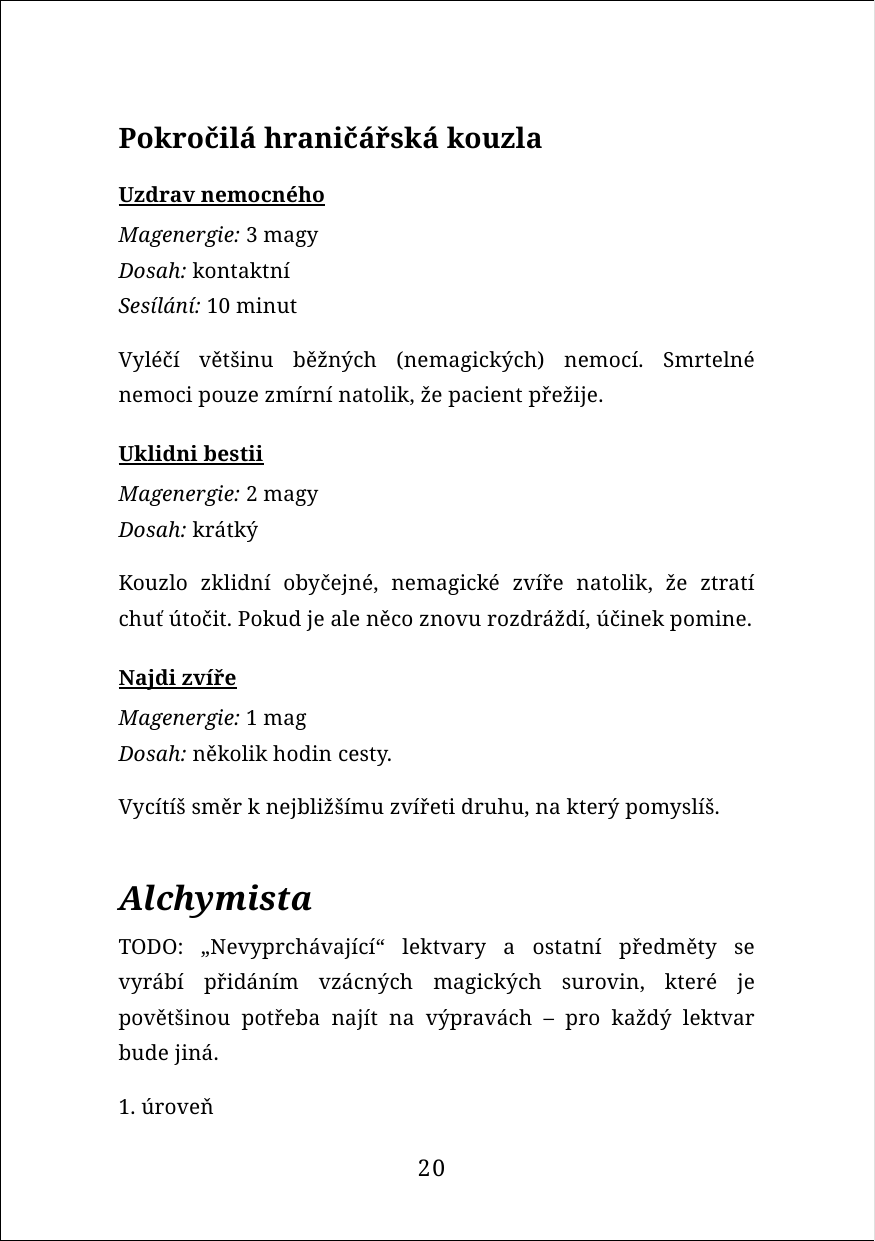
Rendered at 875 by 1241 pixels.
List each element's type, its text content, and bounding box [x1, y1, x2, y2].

subtitle Uzdrav nemocného [118, 180, 756, 209]
text Magenergie: 3 magy Dosah: kontaktní Sesílání: 10 minut [118, 220, 756, 320]
text 1. úroveň [118, 1092, 756, 1120]
text TODO: „Nevyprchávající“ lektvary a ostatní předměty se vyrábí přidáním vzácných magických surovin, které je povětšinou potřeba najít na výpravách – pro každý lektvar bude jiná. [118, 932, 756, 1067]
text Vyléčí většinu běžných (nemagických) nemocí. Smrtelné nemoci pouze zmírní natolik, že pacient přežije. [118, 345, 756, 409]
subtitle Uklidni bestii [118, 439, 756, 468]
subtitle Pokročilá hraničářská kouzla [118, 118, 756, 157]
text Magenergie: 2 magy Dosah: krátký [118, 479, 756, 543]
subtitle Najdi zvíře [118, 663, 756, 691]
text Vycítíš směr k nejbližšímu zvířeti druhu, na který pomyslíš. [118, 792, 756, 820]
subtitle Alchymista [118, 875, 756, 920]
text Kouzlo zklidní obyčejné, nemagické zvíře natolik, že ztratí chuť útočit. Pokud je ale něco znovu rozdráždí, účinek pomine. [118, 568, 756, 632]
text Magenergie: 1 mag Dosah: několik hodin cesty. [118, 703, 756, 767]
